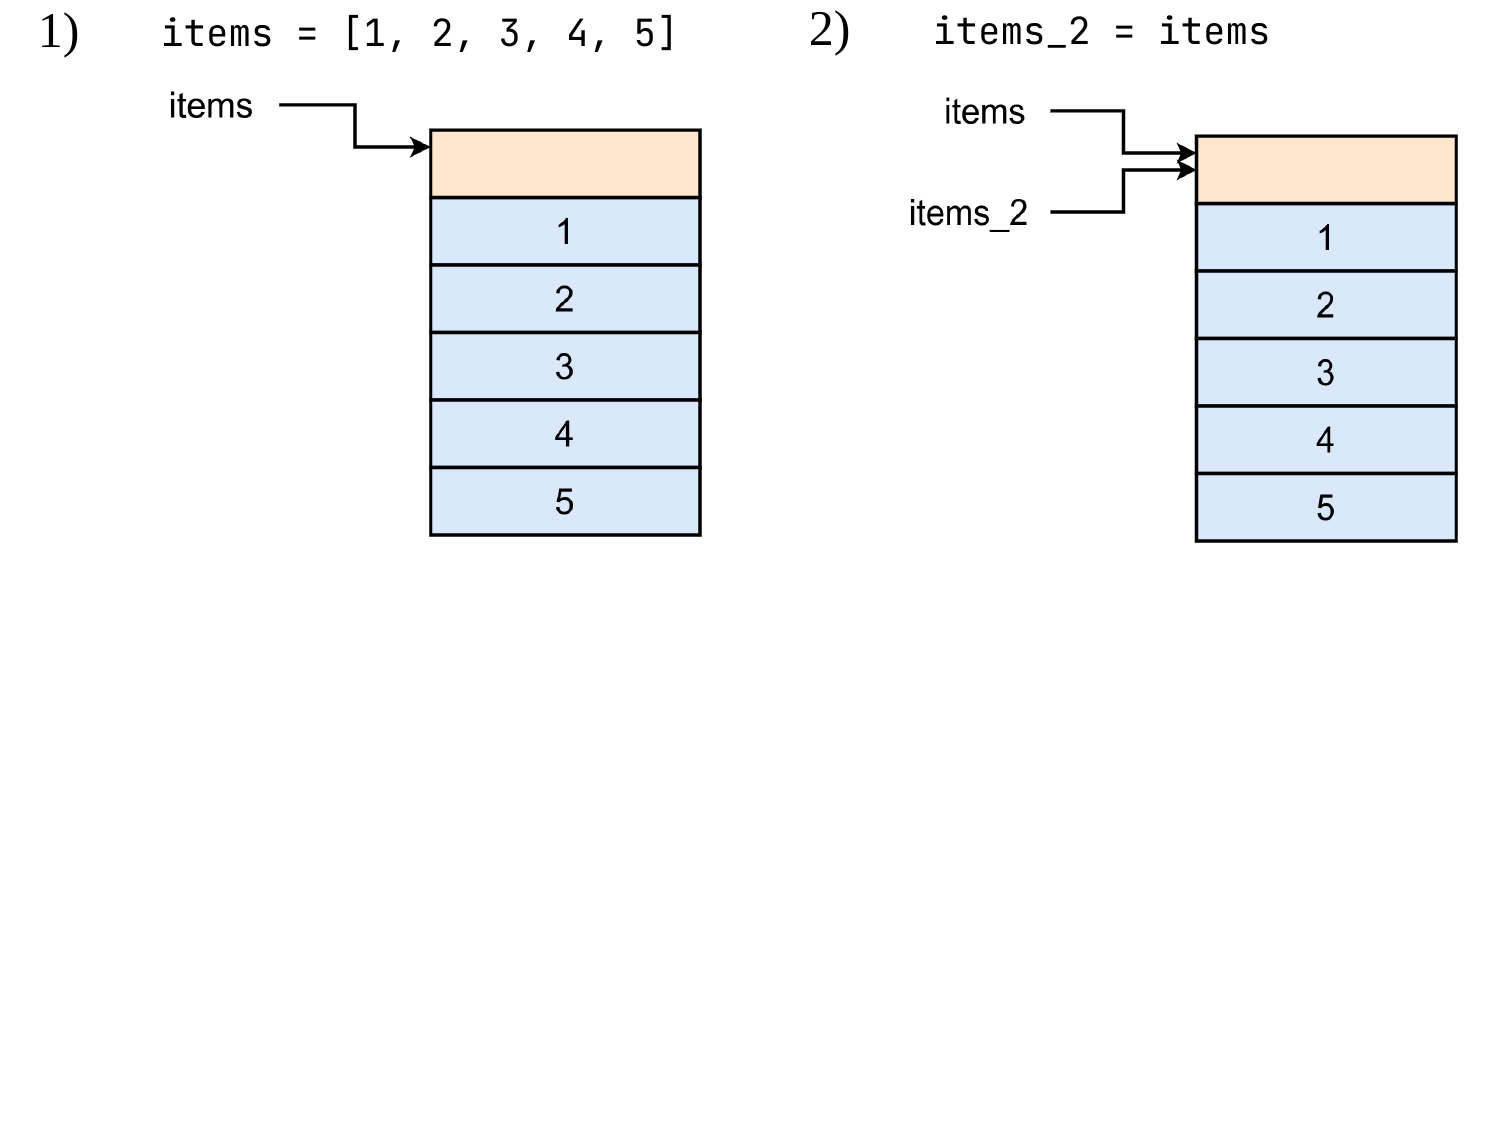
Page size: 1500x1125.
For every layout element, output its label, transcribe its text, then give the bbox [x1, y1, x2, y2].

text_box 1) [37, 0, 95, 65]
text_box items = [1, 2, 3, 4, 5] [161, 1, 694, 62]
text_box items_2 = items [933, 0, 1286, 60]
text_box 2) [809, 0, 866, 64]
picture [879, 76, 1465, 550]
picture [135, 70, 709, 544]
